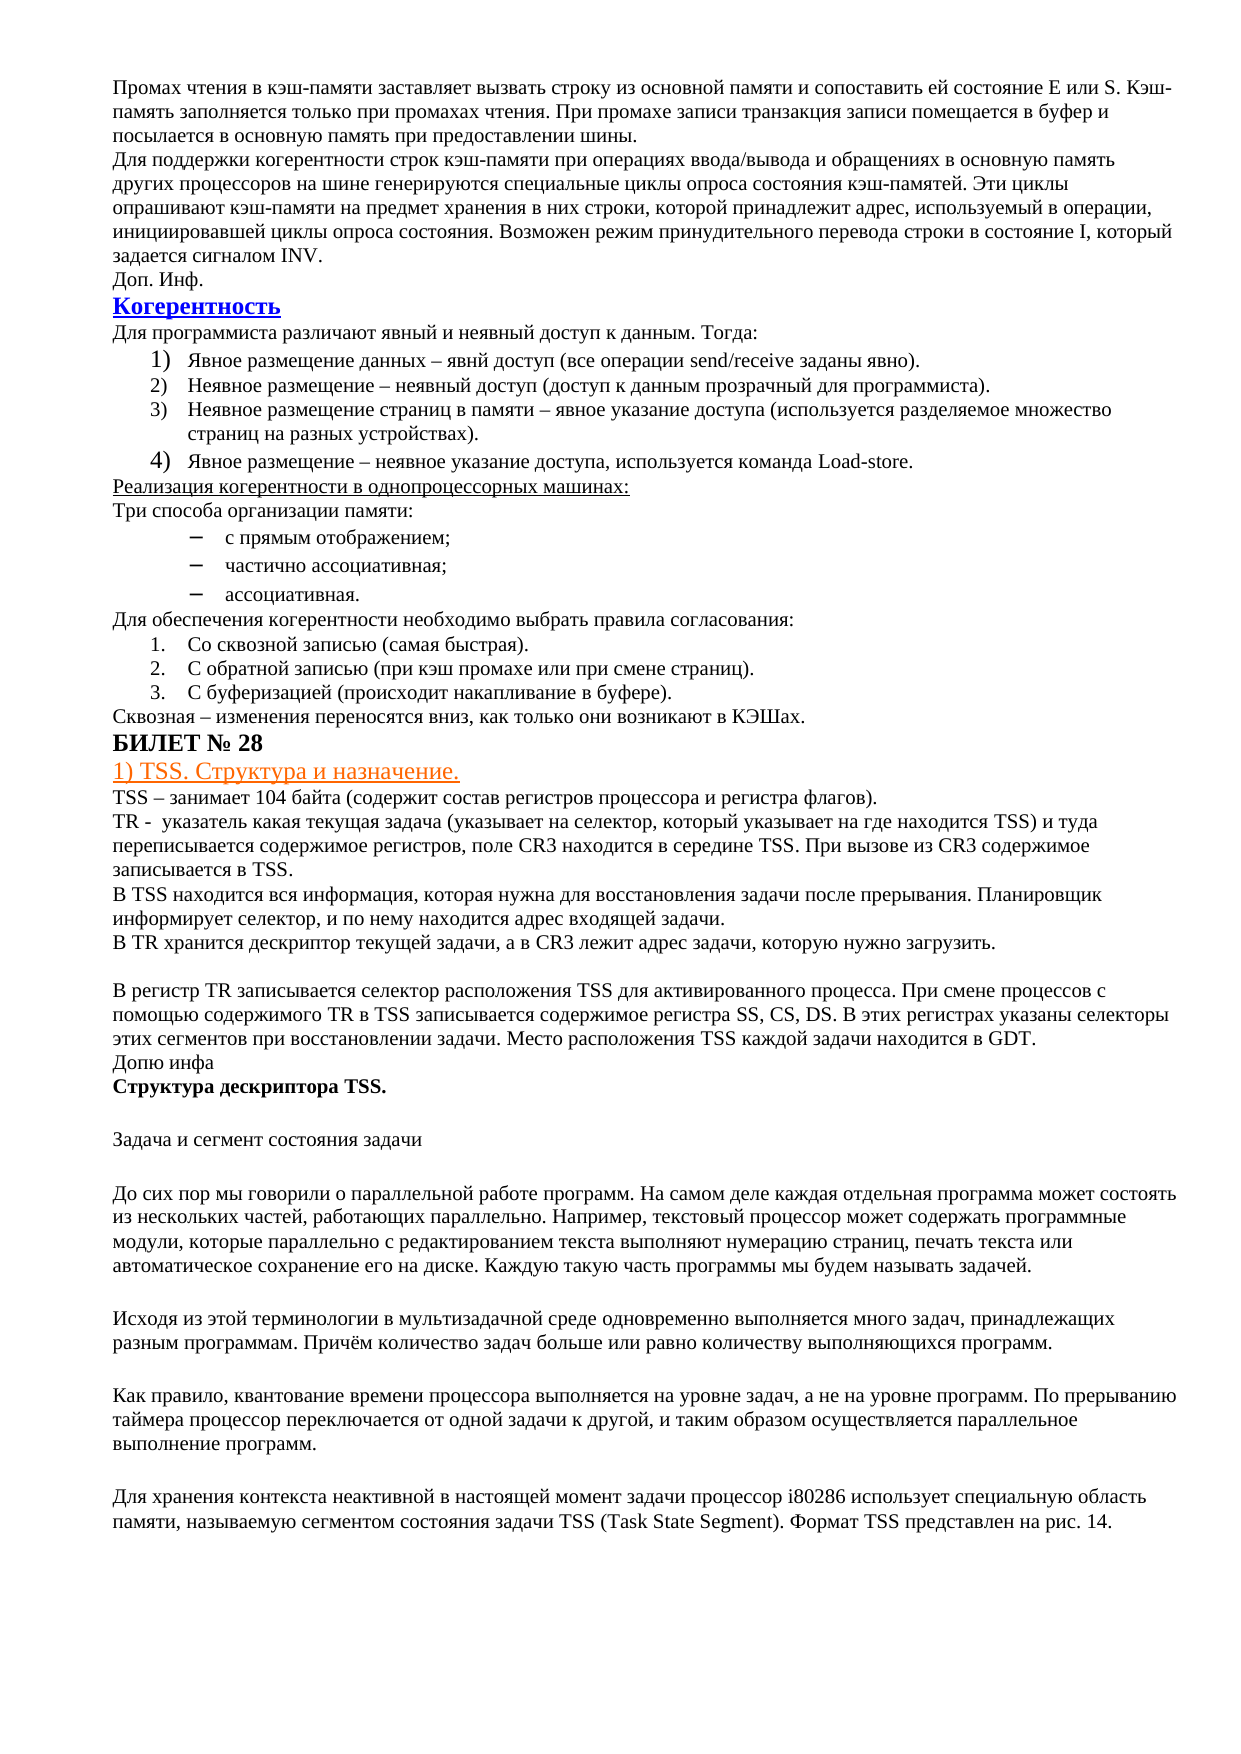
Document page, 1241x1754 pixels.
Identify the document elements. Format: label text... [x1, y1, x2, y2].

text Реализация когерентности в однопроцессорных машинах: [112, 474, 1181, 498]
text Промах чтения в кэш-памяти заставляет вызвать строку из основной памяти и сопоставить ей состояние Е или S. Кэш-память заполняется только при промахах чтения. При промахе записи транзакция записи помещается в буфер и посылается в основную память при предоставлении шины. [112, 75, 1181, 147]
list частично ассоциативная; [187, 551, 1181, 579]
text В TSS находится вся информация, которая нужна для восстановления задачи после прерывания. Планировщик информирует селектор, и по нему находится адрес входящей задачи. [112, 881, 1181, 929]
list Неявное размещение страниц в памяти – явное указание доступа (используется разделяемое множество страниц на разных устройствах). [150, 397, 1181, 445]
text Для обеспечения когерентности необходимо выбрать правила согласования: [112, 607, 1181, 631]
text БИЛЕТ № 28 [112, 728, 1181, 756]
text Структура дескриптора TSS. [112, 1074, 1181, 1098]
text TSS – занимает 104 байта (содержит состав регистров процессора и регистра флагов). [112, 785, 1181, 809]
list С обратной записью (при кэш промахе или при смене страниц). [150, 656, 1181, 679]
text TR - указатель какая текущая задача (указывает на селектор, который указывает на где находится TSS) и туда переписывается содержимое регистров, поле CR3 находится в середине TSS. При вызове из СR3 содержимое записывается в TSS. [112, 809, 1181, 881]
text До сих пор мы говорили о параллельной работе программ. На самом деле каждая отдельная программа может состоять из нескольких частей, работающих параллельно. Например, текстовый процессор может содержать программные модули, которые параллельно с редактированием текста выполняют нумерацию страниц, печать текста или автоматическое сохранение его на диске. Каждую такую часть программы мы будем называть задачей. [112, 1180, 1181, 1277]
text Доп. Инф. [112, 267, 1181, 291]
text Когерентность [112, 291, 1181, 320]
text Три способа организации памяти: [112, 498, 1181, 522]
text Для хранения контекста неактивной в настоящей момент задачи процессор i80286 использует специальную область памяти, называемую сегментом состояния задачи TSS (Task State Segment). Формат TSS представлен на рис. 14. [112, 1484, 1181, 1533]
text Сквозная – изменения переносятся вниз, как только они возникают в КЭШах. [112, 704, 1181, 728]
list с прямым отображением; [187, 522, 1181, 551]
list Неявное размещение – неявный доступ (доступ к данным прозрачный для программиста). [150, 373, 1181, 397]
list Со сквозной записью (самая быстрая). [150, 631, 1181, 656]
text Для поддержки когерентности строк кэш-памяти при операциях ввода/вывода и обращениях в основную память других процессоров на шине генерируются специальные циклы опроса состояния кэш-памятей. Эти циклы опрашивают кэш-памяти на предмет хранения в них строки, которой принадлежит адрес, используемый в операции, инициировавшей циклы опроса состояния. Возможен режим принудительного перевода строки в состояние I, который задается сигналом INV. [112, 147, 1181, 267]
text Допю инфа [112, 1050, 1181, 1074]
list Явное размещение – неявное указание доступа, используется команда Load-store. [150, 445, 1181, 474]
list С буферизацией (происходит накапливание в буфере). [150, 679, 1181, 704]
subtitle Задача и сегмент состояния задачи [112, 1127, 1181, 1151]
list Явное размещение данных – явнй доступ (все операции send/receive заданы явно). [150, 344, 1181, 373]
text 1) TSS. Структура и назначение. [112, 756, 1181, 785]
list ассоциативная. [187, 579, 1181, 607]
text В TR хранится дескриптор текущей задачи, а в CR3 лежит адрес задачи, которую нужно загрузить. [112, 929, 1181, 954]
text Для программиста различают явный и неявный доступ к данным. Тогда: [112, 320, 1181, 344]
text Как правило, квантование времени процессора выполняется на уровне задач, а не на уровне программ. По прерыванию таймера процессор переключается от одной задачи к другой, и таким образом осуществляется параллельное выполнение программ. [112, 1383, 1181, 1455]
text Исходя из этой терминологии в мультизадачной среде одновременно выполняется много задач, принадлежащих разным программам. Причём количество задач больше или равно количеству выполняющихся программ. [112, 1306, 1181, 1354]
text В регистр TR записывается селектор расположения TSS для активированного процесса. При смене процессов с помощью содержимого TR в TSS записывается содержимое регистра SS, CS, DS. В этих регистрах указаны селекторы этих сегментов при восстановлении задачи. Место расположения TSS каждой задачи находится в GDT. [112, 978, 1181, 1050]
